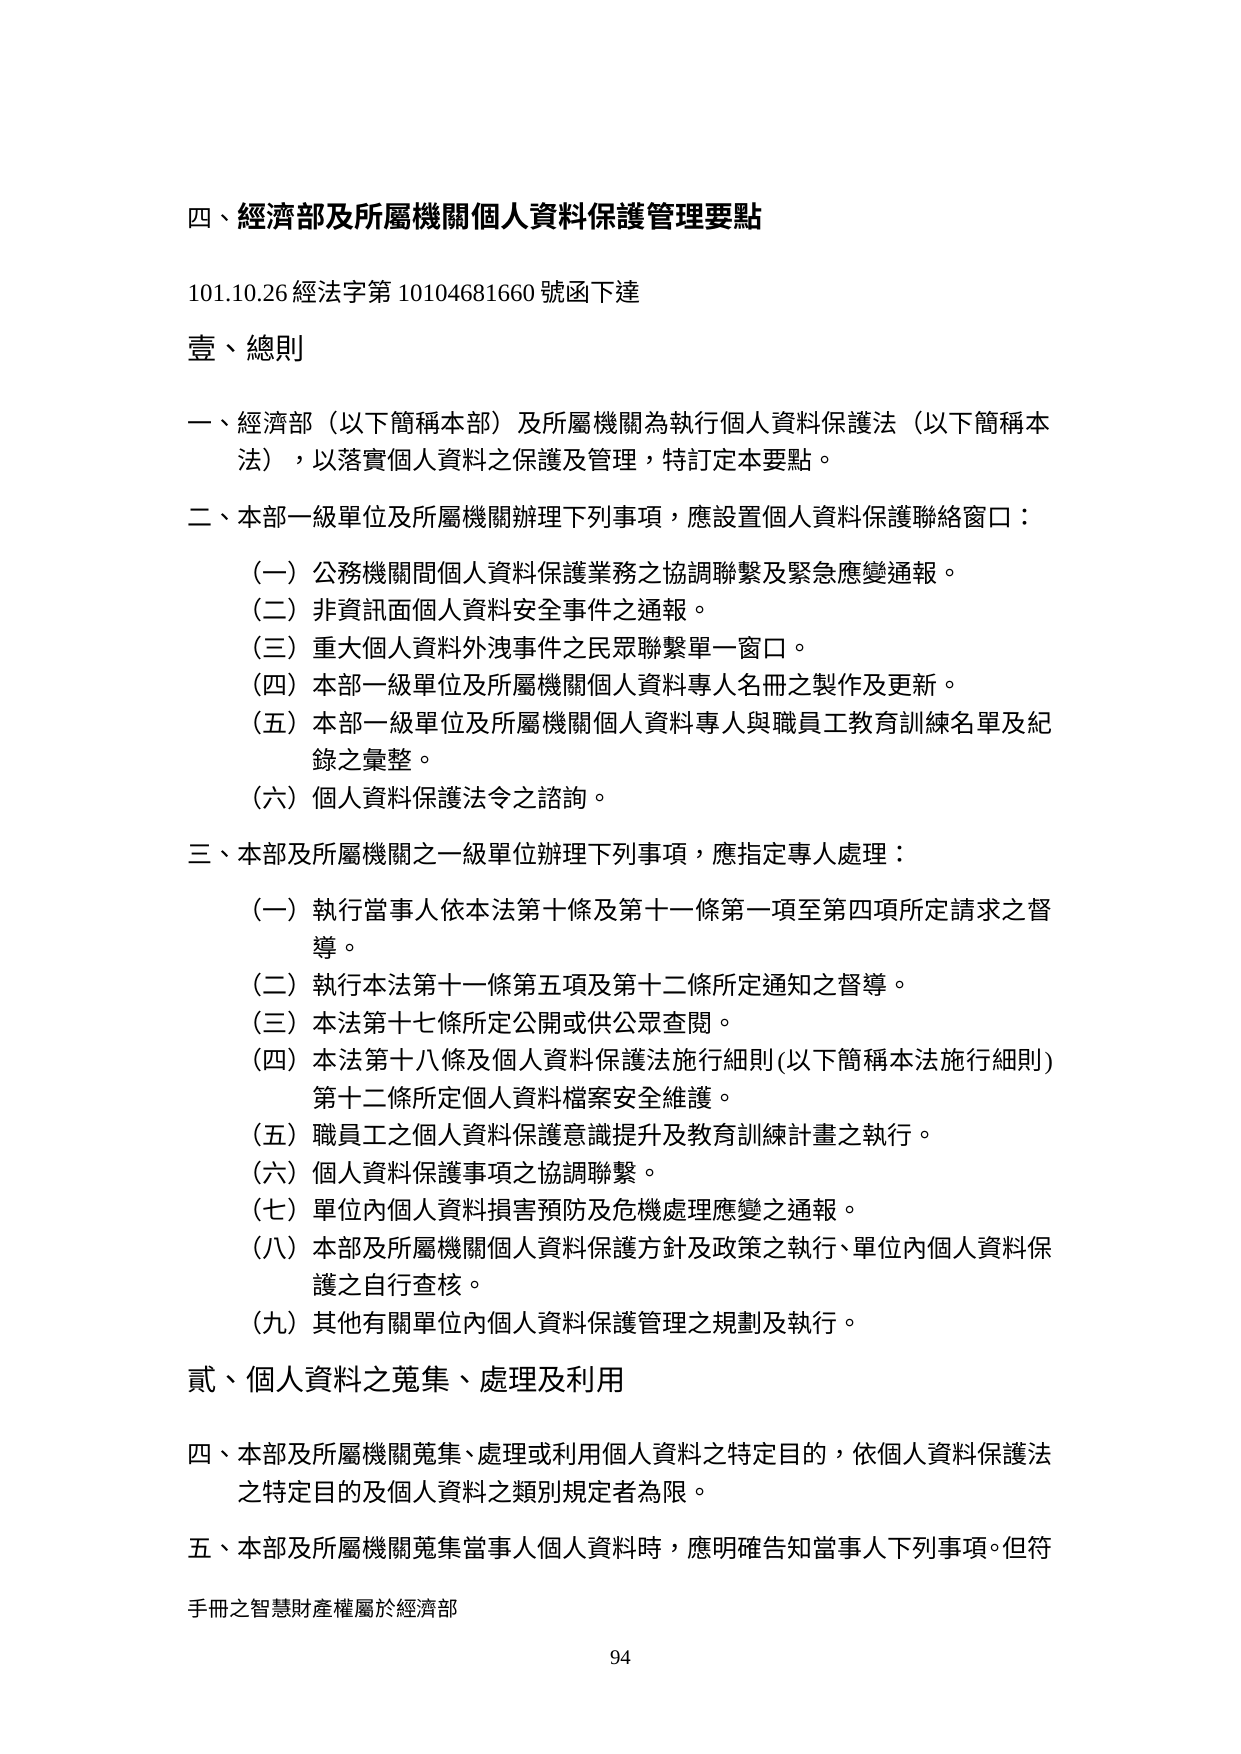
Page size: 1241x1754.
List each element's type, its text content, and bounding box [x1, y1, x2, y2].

list 其他有關單位內個人資料保護管理之規劃及執行。 [237, 1303, 1053, 1340]
subtitle 經濟部及所屬機關個人資料保護管理要點 [187, 178, 1053, 253]
text 101.10.26經法字第10104681660號函下達 [187, 271, 1053, 309]
list 公務機關間個人資料保護業務之協調聯繫及緊急應變通報。 [237, 553, 1053, 590]
list 執行當事人依本法第十條及第十一條第一項至第四項所定請求之督導。 [237, 890, 1053, 965]
list 非資訊面個人資料安全事件之通報。 [237, 590, 1053, 628]
list 本法第十七條所定公開或供公眾查閱。 [237, 1003, 1053, 1040]
list 本部及所屬機關蒐集當事人個人資料時，應明確告知當事人下列事項。但符 [187, 1528, 1053, 1565]
list 本部及所屬機關之一級單位辦理下列事項，應指定專人處理： [187, 834, 1053, 871]
list 總則 [187, 309, 1053, 384]
list 個人資料保護法令之諮詢。 [237, 778, 1053, 815]
list 經濟部（以下簡稱本部）及所屬機關為執行個人資料保護法（以下簡稱本法），以落實個人資料之保護及管理，特訂定本要點。 [187, 403, 1053, 478]
list 執行本法第十一條第五項及第十二條所定通知之督導。 [237, 965, 1053, 1003]
list 本部一級單位及所屬機關辦理下列事項，應設置個人資料保護聯絡窗口： [187, 496, 1053, 534]
list 個人資料保護事項之協調聯繫。 [237, 1153, 1053, 1190]
list 本部一級單位及所屬機關個人資料專人與職員工教育訓練名單及紀錄之彙整。 [237, 703, 1053, 778]
list 本法第十八條及個人資料保護法施行細則(以下簡稱本法施行細則)第十二條所定個人資料檔案安全維護。 [237, 1040, 1053, 1115]
list 本部及所屬機關個人資料保護方針及政策之執行、單位內個人資料保護之自行查核。 [237, 1228, 1053, 1303]
list 本部及所屬機關蒐集、處理或利用個人資料之特定目的，依個人資料保護法之特定目的及個人資料之類別規定者為限。 [187, 1434, 1053, 1509]
list 單位內個人資料損害預防及危機處理應變之通報。 [237, 1190, 1053, 1228]
list 個人資料之蒐集、處理及利用 [187, 1340, 1053, 1415]
list 重大個人資料外洩事件之民眾聯繫單一窗口。 [237, 628, 1053, 665]
list 職員工之個人資料保護意識提升及教育訓練計畫之執行。 [237, 1115, 1053, 1153]
list 本部一級單位及所屬機關個人資料專人名冊之製作及更新。 [237, 665, 1053, 703]
